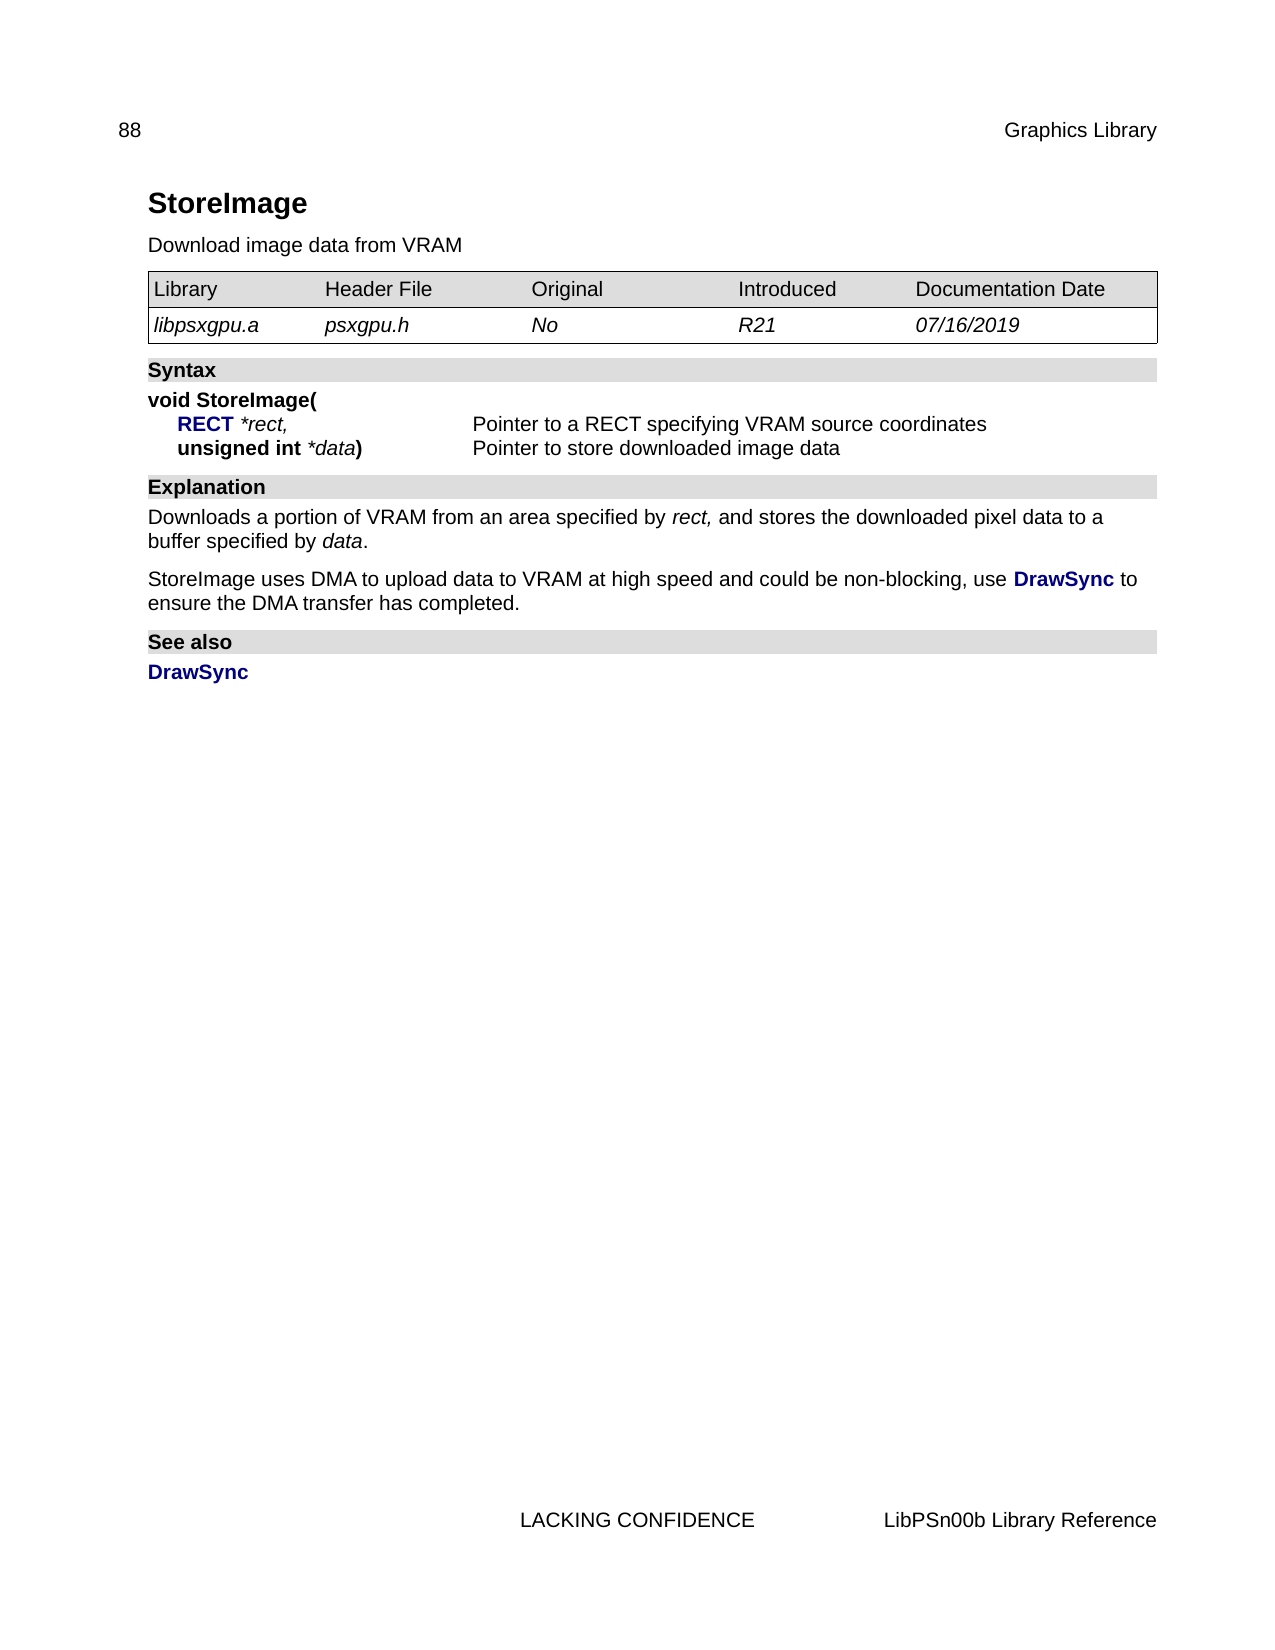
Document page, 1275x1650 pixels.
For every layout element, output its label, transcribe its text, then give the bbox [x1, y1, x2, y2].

text libpsxgpu.a psxgpu.h No R21 07/16/2019 [149, 308, 1157, 343]
text Downloads a portion of VRAM from an area specified by rect, and stores the downloaded pixel data to a buffer specified by data. [148, 504, 1157, 552]
text Library Header File Original Introduced Documentation Date [149, 272, 1157, 307]
text DrawSync [148, 660, 1157, 684]
text RECT *rect, Pointer to a RECT specifying VRAM source coordinates [148, 412, 1157, 436]
subtitle StoreImage [148, 186, 1157, 220]
subtitle Explanation [148, 475, 1157, 499]
text unsigned int *data) Pointer to store downloaded image data [148, 436, 1157, 460]
text StoreImage uses DMA to upload data to VRAM at high speed and could be non-blocking, use DrawSync to ensure the DMA transfer has completed. [148, 567, 1157, 615]
text Download image data from VRAM [148, 232, 1157, 256]
subtitle See also [148, 630, 1157, 654]
text void StoreImage( [148, 388, 1157, 412]
subtitle Syntax [148, 358, 1157, 382]
